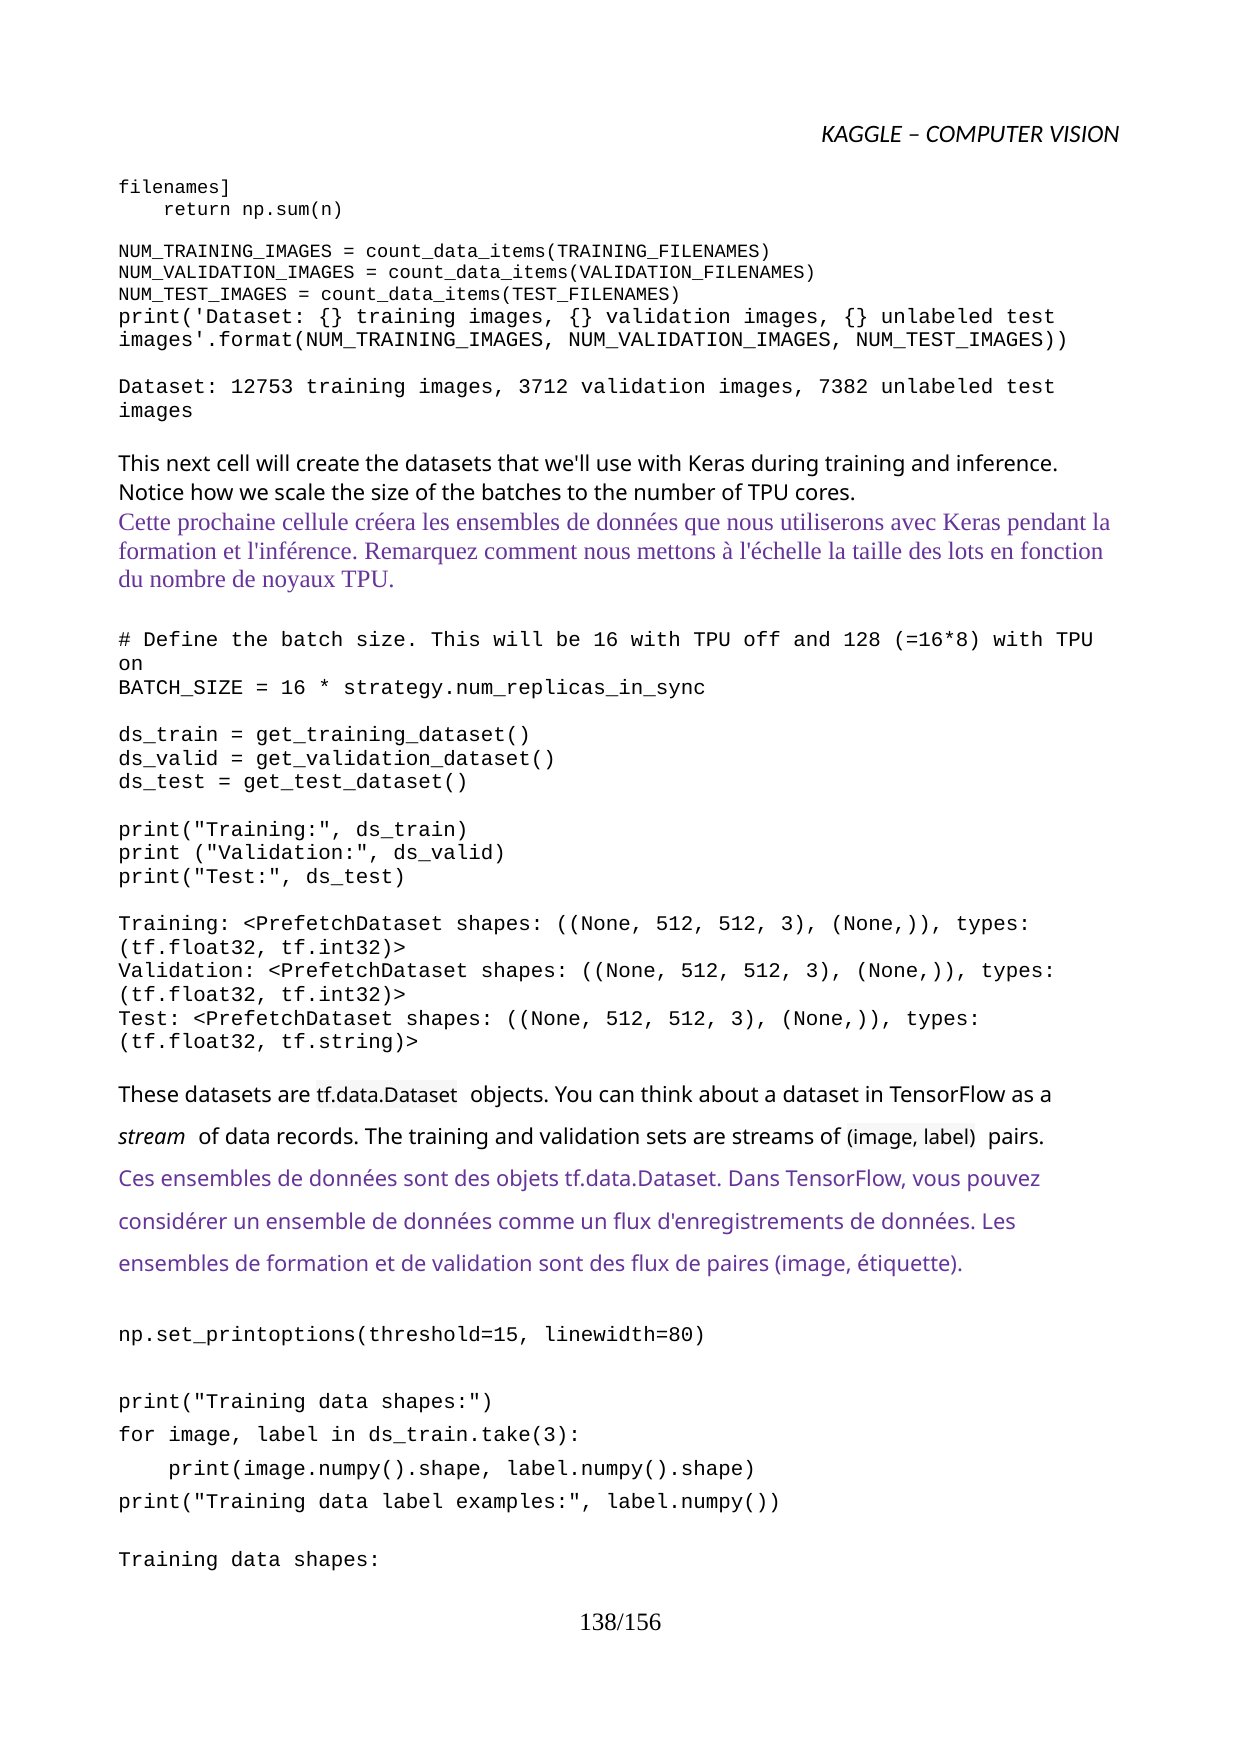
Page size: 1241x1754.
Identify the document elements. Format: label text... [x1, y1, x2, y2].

text Ces ensembles de données sont des objets tf.data.Dataset. Dans TensorFlow, vous pouvez considérer un ensemble de données comme un flux d'enregistrements de données. Les ensembles de formation et de validation sont des flux de paires (image, étiquette). [118, 1163, 1122, 1278]
text print('Dataset: {} training images, {} validation images, {} unlabeled test images'.format(NUM_TRAINING_IMAGES, NUM_VALIDATION_IMAGES, NUM_TEST_IMAGES)) [118, 306, 1122, 353]
text np.set_printoptions(threshold=15, linewidth=80) [118, 1324, 1122, 1347]
text BATCH_SIZE = 16 * strategy.num_replicas_in_sync [118, 677, 1122, 700]
text for image, label in ds_train.take(3): [118, 1424, 1122, 1448]
text This next cell will create the datasets that we'll use with Keras during training and inference. Notice how we scale the size of the batches to the number of TPU cores. [118, 447, 1122, 507]
text print(image.numpy().shape, label.numpy().shape) [118, 1458, 1122, 1482]
text filenames] [118, 178, 1122, 199]
text print("Training data label examples:", label.numpy()) [118, 1491, 1122, 1515]
text print("Training data shapes:") [118, 1391, 1122, 1414]
text Training: <PrefetchDataset shapes: ((None, 512, 512, 3), (None,)), types: (tf.float32, tf.int32)> [118, 913, 1122, 961]
text print("Training:", ds_train) [118, 819, 1122, 842]
text return np.sum(n) [118, 199, 1122, 221]
text Dataset: 12753 training images, 3712 validation images, 7382 unlabeled test images [118, 377, 1122, 424]
text NUM_TRAINING_IMAGES = count_data_items(TRAINING_FILENAMES) [118, 242, 1122, 263]
text # Define the batch size. This will be 16 with TPU off and 128 (=16*8) with TPU on [118, 629, 1122, 677]
text These datasets are tf.data.Dataset objects. You can think about a dataset in TensorFlow as a stream of data records. The training and validation sets are streams of (image, label) pairs. [118, 1079, 1122, 1151]
text ds_train = get_training_dataset() [118, 724, 1122, 748]
text print("Test:", ds_test) [118, 866, 1122, 889]
text print ("Validation:", ds_valid) [118, 842, 1122, 866]
text ds_valid = get_validation_dataset() [118, 748, 1122, 771]
text NUM_TEST_IMAGES = count_data_items(TEST_FILENAMES) [118, 284, 1122, 306]
text Test: <PrefetchDataset shapes: ((None, 512, 512, 3), (None,)), types: (tf.float32, tf.string)> [118, 1008, 1122, 1055]
text Training data shapes: [118, 1549, 1122, 1572]
text NUM_VALIDATION_IMAGES = count_data_items(VALIDATION_FILENAMES) [118, 263, 1122, 284]
text ds_test = get_test_dataset() [118, 771, 1122, 795]
text Cette prochaine cellule créera les ensembles de données que nous utiliserons avec Keras pendant la formation et l'inférence. Remarquez comment nous mettons à l'échelle la taille des lots en fonction du nombre de noyaux TPU. [118, 507, 1122, 593]
text Validation: <PrefetchDataset shapes: ((None, 512, 512, 3), (None,)), types: (tf.float32, tf.int32)> [118, 961, 1122, 1008]
